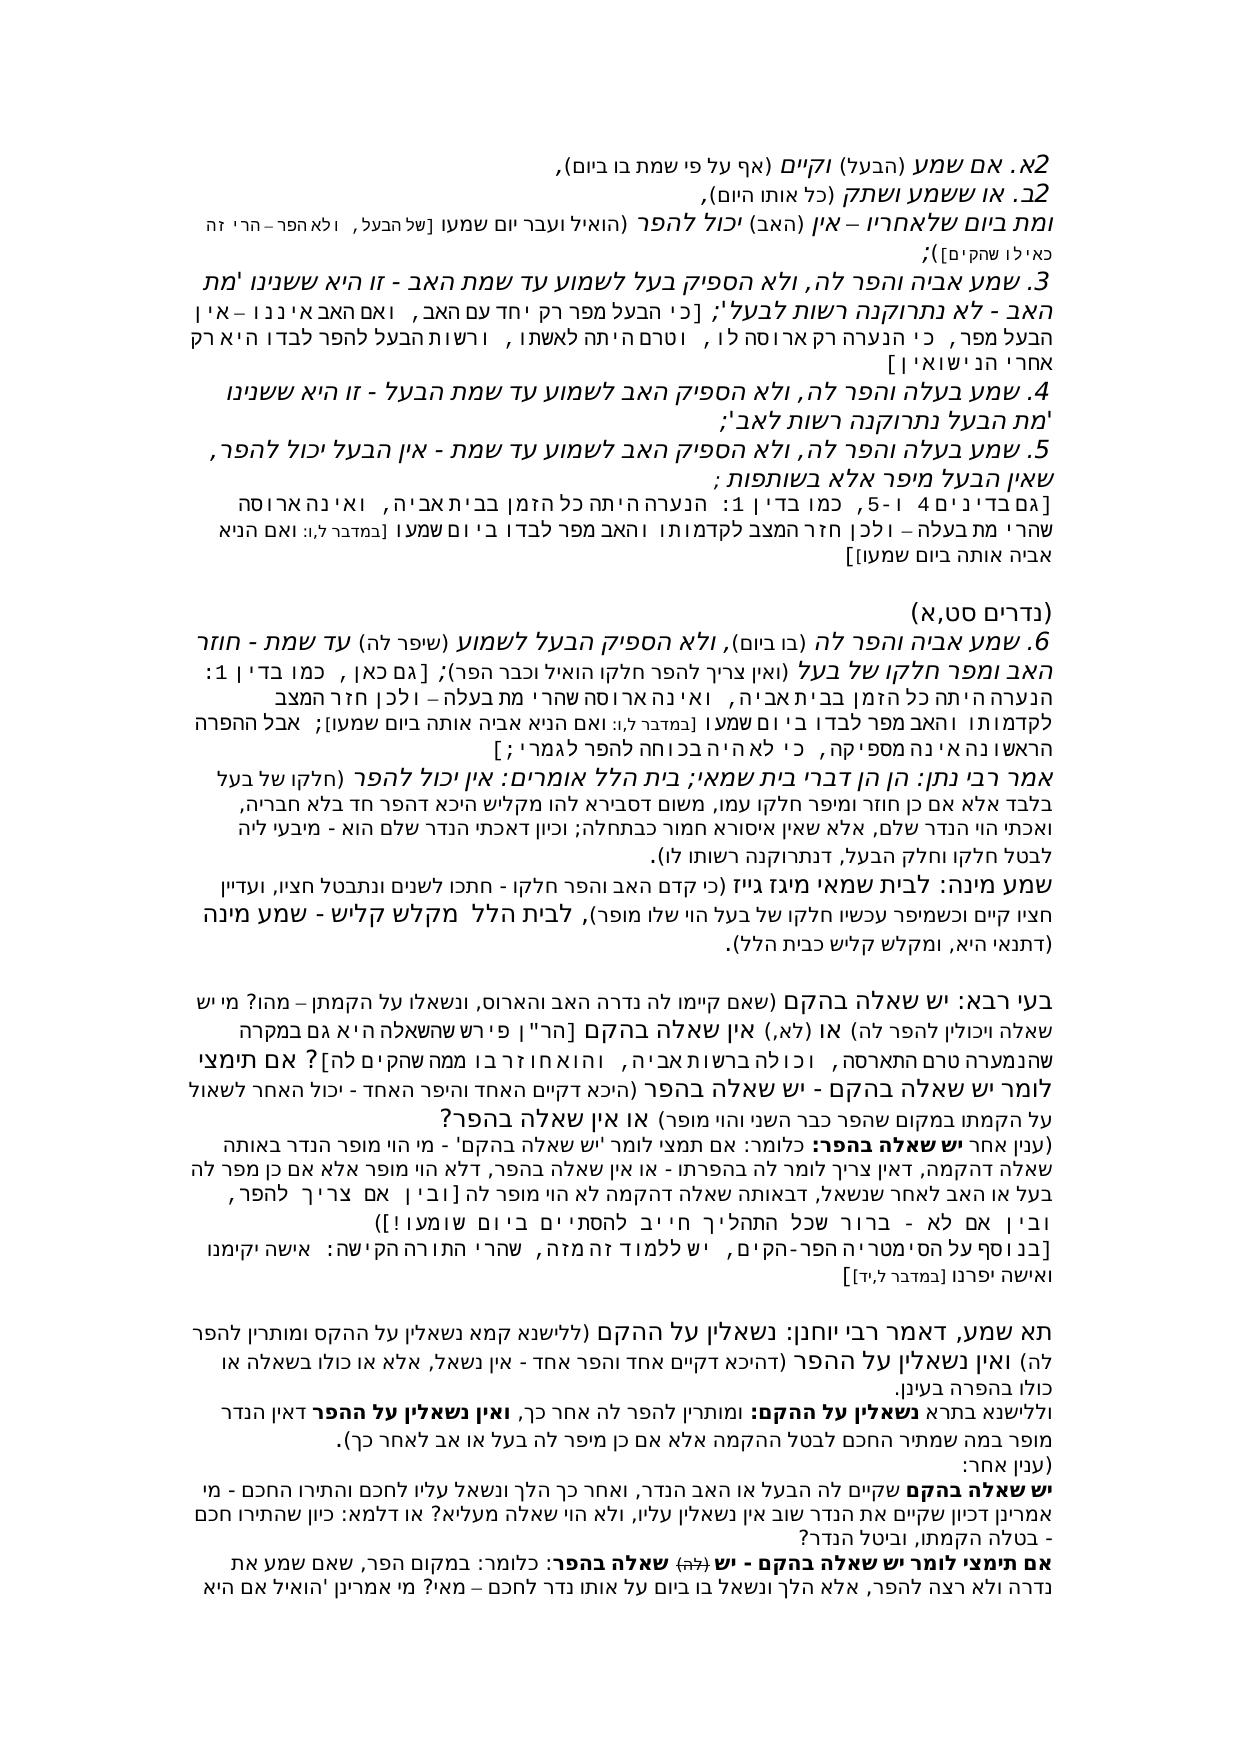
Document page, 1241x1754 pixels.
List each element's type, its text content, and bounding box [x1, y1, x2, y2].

text אם תימצי לומר יש שאלה בהקם - יש (לה) שאלה בהפר: כלומר: במקום הפר, שאם שמע את נדרה ולא רצה להפר, אלא הלך ונשאל בו ביום על אותו נדר לחכם – מאי? מי אמרינן 'הואיל אם היא [187, 1551, 1053, 1599]
text בעי רבא: יש שאלה בהקם (שאם קיימו לה נדרה האב והארוס, ונשאלו על הקמתן – מהו? מי יש שאלה ויכולין להפר לה) או (לא,) אין שאלה בהקם [הר"ן פירש שהשאלה היא גם במקרה שהנמערה טרם התארסה, וכולה ברשות אביה, והוא חוזר בו ממה שהקים לה]? אם תימצי לומר יש שאלה בהקם - יש שאלה בהפר (היכא דקיים האחד והיפר האחד - יכול האחר לשאול על הקמתו במקום שהפר כבר השני והוי מופר) או אין שאלה בהפר? [187, 986, 1053, 1133]
text תא שמע, דאמר רבי יוחנן: נשאלין על ההקם (ללישנא קמא נשאלין על ההקס ומותרין להפר לה) ואין נשאלין על ההפר (דהיכא דקיים אחד והפר אחד - אין נשאל, אלא או כולו בשאלה או כולו בהפרה בעינן. [187, 1317, 1053, 1400]
text (נדרים סט,א) [187, 598, 1053, 627]
text שמע מינה: לבית שמאי מיגז גייז (כי קדם האב והפר חלקו - חתכו לשנים ונתבטל חציו, ועדיין חציו קיים וכשמיפר עכשיו חלקו של בעל הוי שלו מופר), לבית הלל מקלש קליש - שמע מינה (דתנאי היא, ומקלש קליש כבית הלל). [187, 870, 1053, 957]
text יש שאלה בהקם שקיים לה הבעל או האב הנדר, ואחר כך הלך ונשאל עליו לחכם והתירו החכם - מי אמרינן דכיון שקיים את הנדר שוב אין נשאלין עליו, ולא הוי שאלה מעליא? או דלמא: כיון שהתירו חכם - בטלה הקמתו, וביטל הנדר? [187, 1478, 1053, 1551]
text 6. שמע אביה והפר לה (בו ביום), ולא הספיק הבעל לשמוע (שיפר לה) עד שמת - חוזר האב ומפר חלקו של בעל (ואין צריך להפר חלקו הואיל וכבר הפר); [גם כאן, כמו בדין 1: הנערה היתה כל הזמן בבית אביה, ואינה ארוסה שהרי מת בעלה – ולכן חזר המצב לקדמותו והאב מפר לבדו ביום שמעו [במדבר ל,ו: ואם הניא אביה אותה ביום שמעו]; אבל ההפרה הראשונה אינה מספיקה, כי לא היה בכוחה להפר לגמרי;] [187, 627, 1053, 763]
text ומת ביום שלאחריו – אין (האב) יכול להפר (הואיל ועבר יום שמעו [של הבעל, ולא הפר – הרי זה כאילו שהקים]); [187, 208, 1053, 267]
text אמר רבי נתן: הן הן דברי בית שמאי; בית הלל אומרים: אין יכול להפר (חלקו של בעל בלבד אלא אם כן חוזר ומיפר חלקו עמו, משום דסבירא להו מקליש היכא דהפר חד בלא חבריה, ואכתי הוי הנדר שלם, אלא שאין איסורא חמור כבתחלה; וכיון דאכתי הנדר שלם הוא - מיבעי ליה לבטל חלקו וחלק הבעל, דנתרוקנה רשותו לו). [187, 763, 1053, 870]
text [בנוסף על הסימטריה הפר-הקים, יש ללמוד זה מזה, שהרי התורה הקישה: אישה יקימנו ואישה יפרנו [במדבר ל,יד]] [187, 1237, 1053, 1288]
text 3. שמע אביה והפר לה, ולא הספיק בעל לשמוע עד שמת האב - זו היא ששנינו 'מת האב - לא נתרוקנה רשות לבעל'; [כי הבעל מפר רק יחד עם האב, ואם האב איננו – אין הבעל מפר, כי הנערה רק ארוסה לו, וטרם היתה לאשתו, ורשות הבעל להפר לבדו היא רק אחרי הנישואין] [187, 267, 1053, 377]
text 2ב. או ששמע ושתק (כל אותו היום), [187, 179, 1053, 208]
text וללישנא בתרא נשאלין על ההקם: ומותרין להפר לה אחר כך, ואין נשאלין על ההפר דאין הנדר מופר במה שמתיר החכם לבטל ההקמה אלא אם כן מיפר לה בעל או אב לאחר כך). [187, 1400, 1053, 1453]
text 2א. אם שמע (הבעל) וקיים (אף על פי שמת בו ביום), [187, 150, 1053, 179]
text (ענין אחר יש שאלה בהפר: כלומר: אם תמצי לומר 'יש שאלה בהקם' - מי הוי מופר הנדר באותה שאלה דהקמה, דאין צריך לומר לה בהפרתו - או אין שאלה בהפר, דלא הוי מופר אלא אם כן מפר לה בעל או האב לאחר שנשאל, דבאותה שאלה דהקמה לא הוי מופר לה [ובין אם צריך להפר, ובין אם לא - ברור שכל התהליך חייב להסתיים ביום שומעו!]) [187, 1133, 1053, 1237]
text 4. שמע בעלה והפר לה, ולא הספיק האב לשמוע עד שמת הבעל - זו היא ששנינו 'מת הבעל נתרוקנה רשות לאב'; [187, 377, 1053, 435]
text [גם בדינים 4 ו-5, כמו בדין 1: הנערה היתה כל הזמן בבית אביה, ואינה ארוסה שהרי מת בעלה – ולכן חזר המצב לקדמותו והאב מפר לבדו ביום שמעו [במדבר ל,ו: ואם הניא אביה אותה ביום שמעו]] [187, 494, 1053, 569]
text (ענין אחר: [187, 1453, 1053, 1478]
text 5. שמע בעלה והפר לה, ולא הספיק האב לשמוע עד שמת - אין הבעל יכול להפר, שאין הבעל מיפר אלא בשותפות ; [187, 435, 1053, 494]
